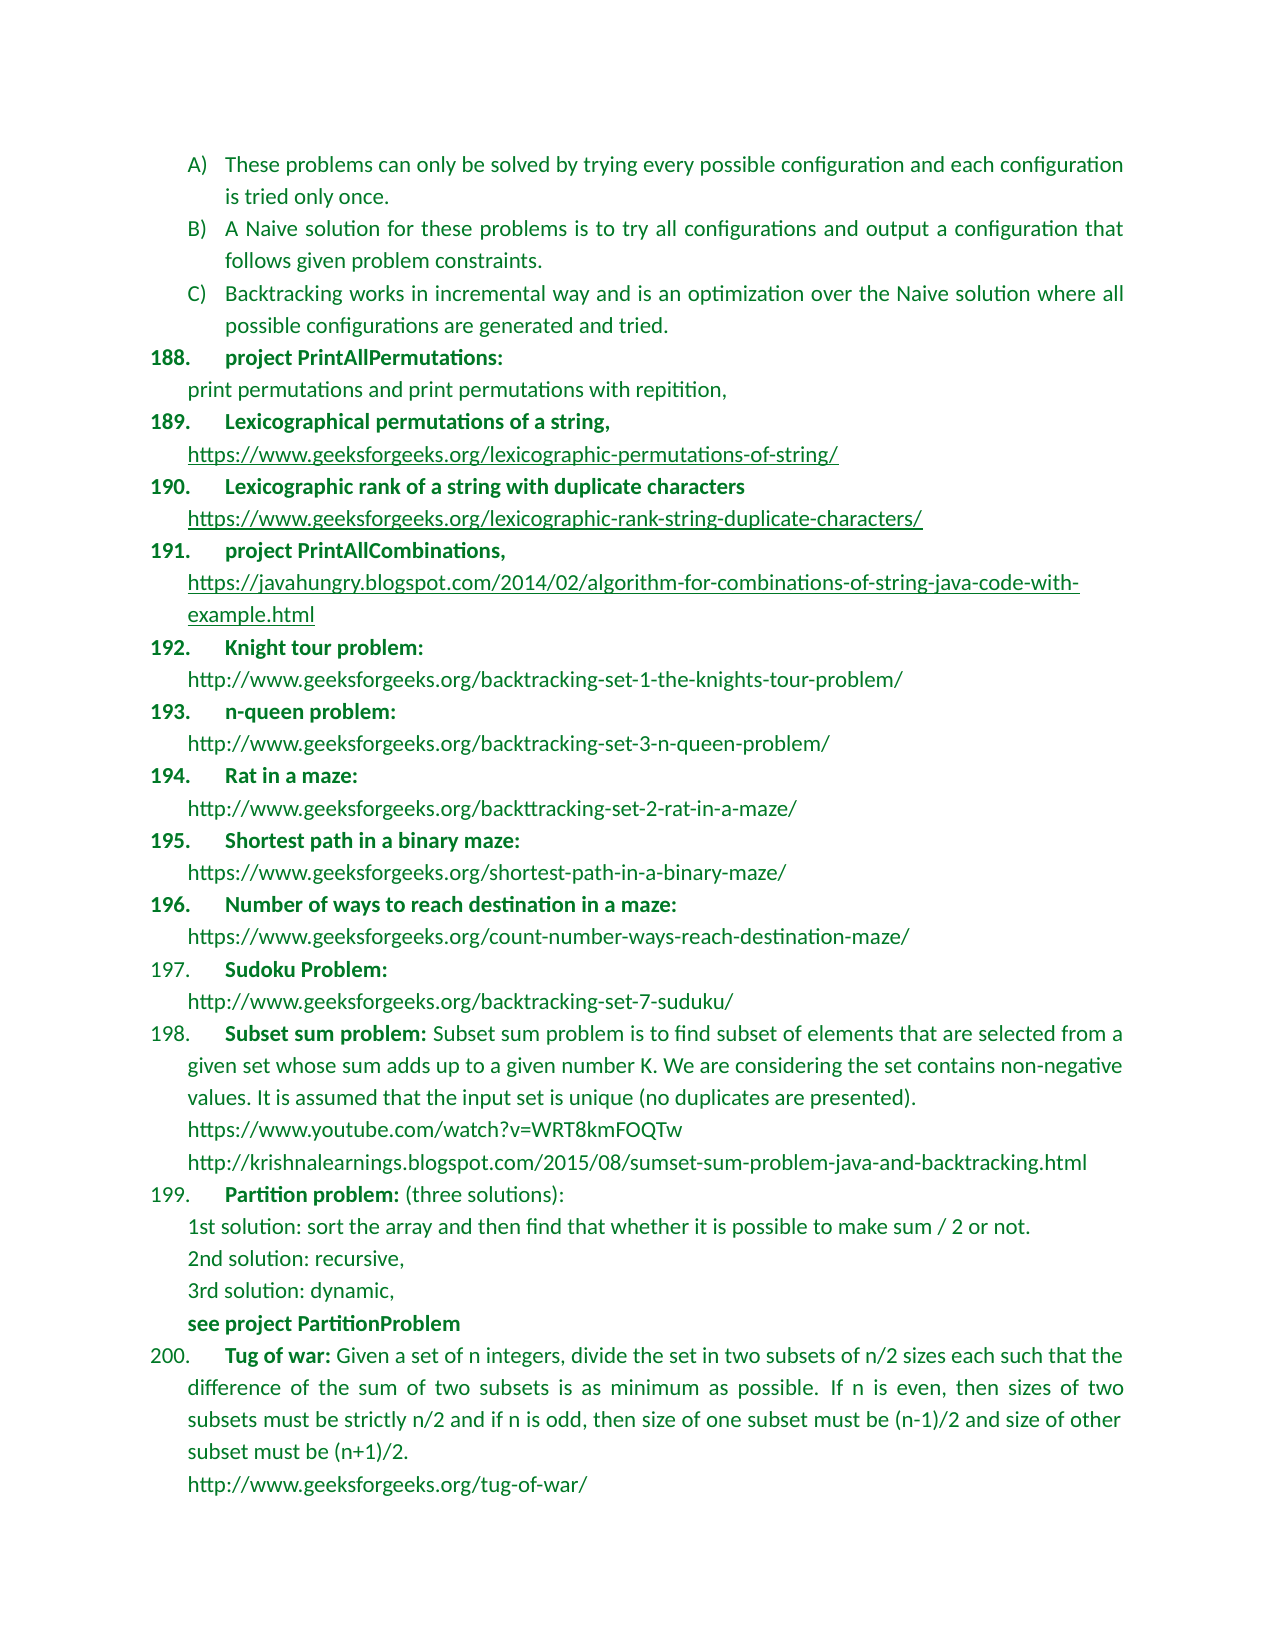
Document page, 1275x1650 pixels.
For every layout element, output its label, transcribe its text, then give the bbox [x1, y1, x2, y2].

list Knight tour problem: [150, 633, 1125, 661]
list Backtracking works in incremental way and is an optimization over the Naive solution where all possible configurations are generated and tried. [187, 279, 1125, 339]
list Tug of war: Given a set of n integers, divide the set in two subsets of n/2 sizes each such that the difference of the sum of two subsets is as minimum as possible. If n is even, then sizes of two subsets must be strictly n/2 and if n is odd, then size of one subset must be (n-1)/2 and size of other subset must be (n+1)/2. [150, 1341, 1125, 1466]
list Shortest path in a binary maze: [150, 826, 1125, 854]
list https://www.geeksforgeeks.org/count-number-ways-reach-destination-maze/ [150, 922, 1125, 951]
list project PrintAllPermutations: [150, 343, 1125, 371]
list https://www.geeksforgeeks.org/lexicographic-permutations-of-string/ [150, 440, 1125, 468]
list A Naive solution for these problems is to try all configurations and output a configuration that follows given problem constraints. [187, 214, 1125, 274]
list https://www.youtube.com/watch?v=WRT8kmFOQTw [150, 1116, 1125, 1144]
list http://www.geeksforgeeks.org/tug-of-war/ [150, 1470, 1125, 1498]
list Lexicographic rank of a string with duplicate characters [150, 472, 1125, 500]
list 2nd solution: recursive, [150, 1244, 1125, 1272]
list http://www.geeksforgeeks.org/backttracking-set-2-rat-in-a-maze/ [150, 794, 1125, 822]
list project PrintAllCombinations, [150, 536, 1125, 564]
list see project PartitionProblem [150, 1309, 1125, 1337]
list Number of ways to reach destination in a maze: [150, 890, 1125, 918]
list These problems can only be solved by trying every possible configuration and each configuration is tried only once. [187, 150, 1125, 210]
list https://javahungry.blogspot.com/2014/02/algorithm-for-combinations-of-string-java-code-with-example.html [150, 568, 1125, 629]
list Subset sum problem: Subset sum problem is to find subset of elements that are selected from a given set whose sum adds up to a given number K. We are considering the set contains non-negative values. It is assumed that the input set is unique (no duplicates are presented). [150, 1019, 1125, 1111]
list http://www.geeksforgeeks.org/backtracking-set-1-the-knights-tour-problem/ [150, 665, 1125, 693]
list https://www.geeksforgeeks.org/shortest-path-in-a-binary-maze/ [150, 858, 1125, 886]
list Sudoku Problem: [150, 955, 1125, 983]
list print permutations and print permutations with repitition, [150, 375, 1125, 403]
list Lexicographical permutations of a string, [150, 407, 1125, 436]
list 1st solution: sort the array and then find that whether it is possible to make sum / 2 or not. [150, 1212, 1125, 1240]
list n-queen problem: [150, 697, 1125, 725]
list Partition problem: (three solutions): [150, 1180, 1125, 1208]
list http://www.geeksforgeeks.org/backtracking-set-7-suduku/ [150, 987, 1125, 1015]
list http://www.geeksforgeeks.org/backtracking-set-3-n-queen-problem/ [150, 729, 1125, 757]
list https://www.geeksforgeeks.org/lexicographic-rank-string-duplicate-characters/ [150, 504, 1125, 532]
list http://krishnalearnings.blogspot.com/2015/08/sumset-sum-problem-java-and-backtracking.html [150, 1148, 1125, 1176]
list 3rd solution: dynamic, [150, 1277, 1125, 1304]
list Rat in a maze: [150, 762, 1125, 789]
